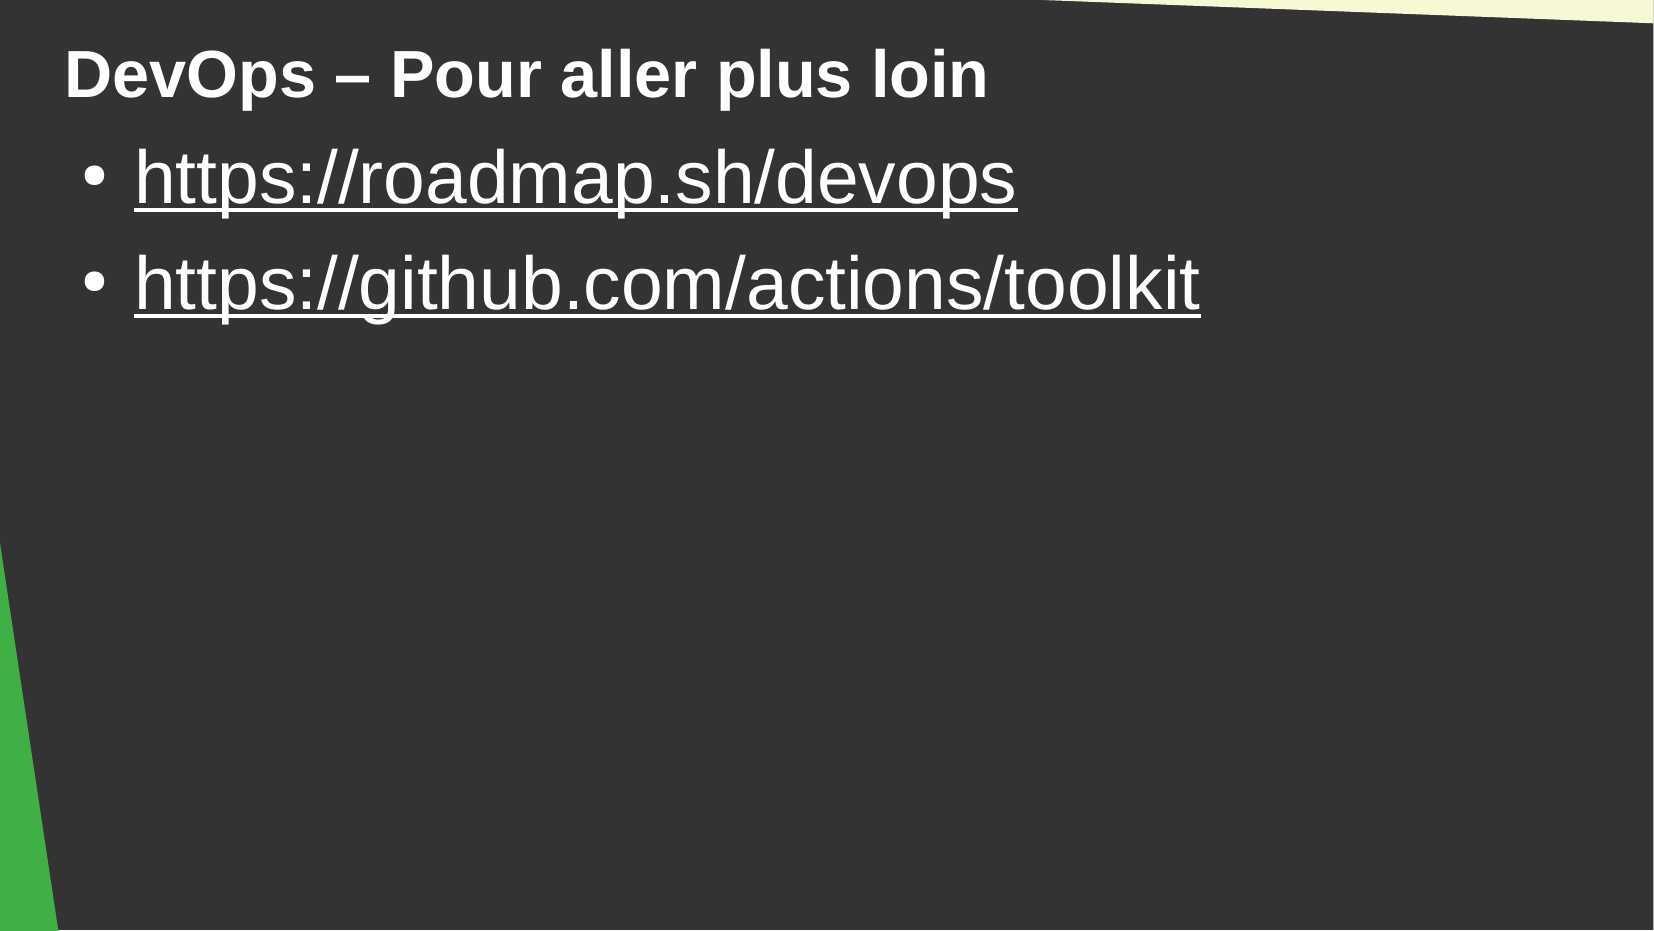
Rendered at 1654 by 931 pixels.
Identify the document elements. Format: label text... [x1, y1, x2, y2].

text_box [0, 543, 59, 931]
text_box [1042, 0, 1654, 24]
list https://roadmap.sh/devops https://github.com/actions/toolkit [63, 135, 1542, 331]
title DevOps – Pour aller plus loin [64, 37, 1554, 113]
